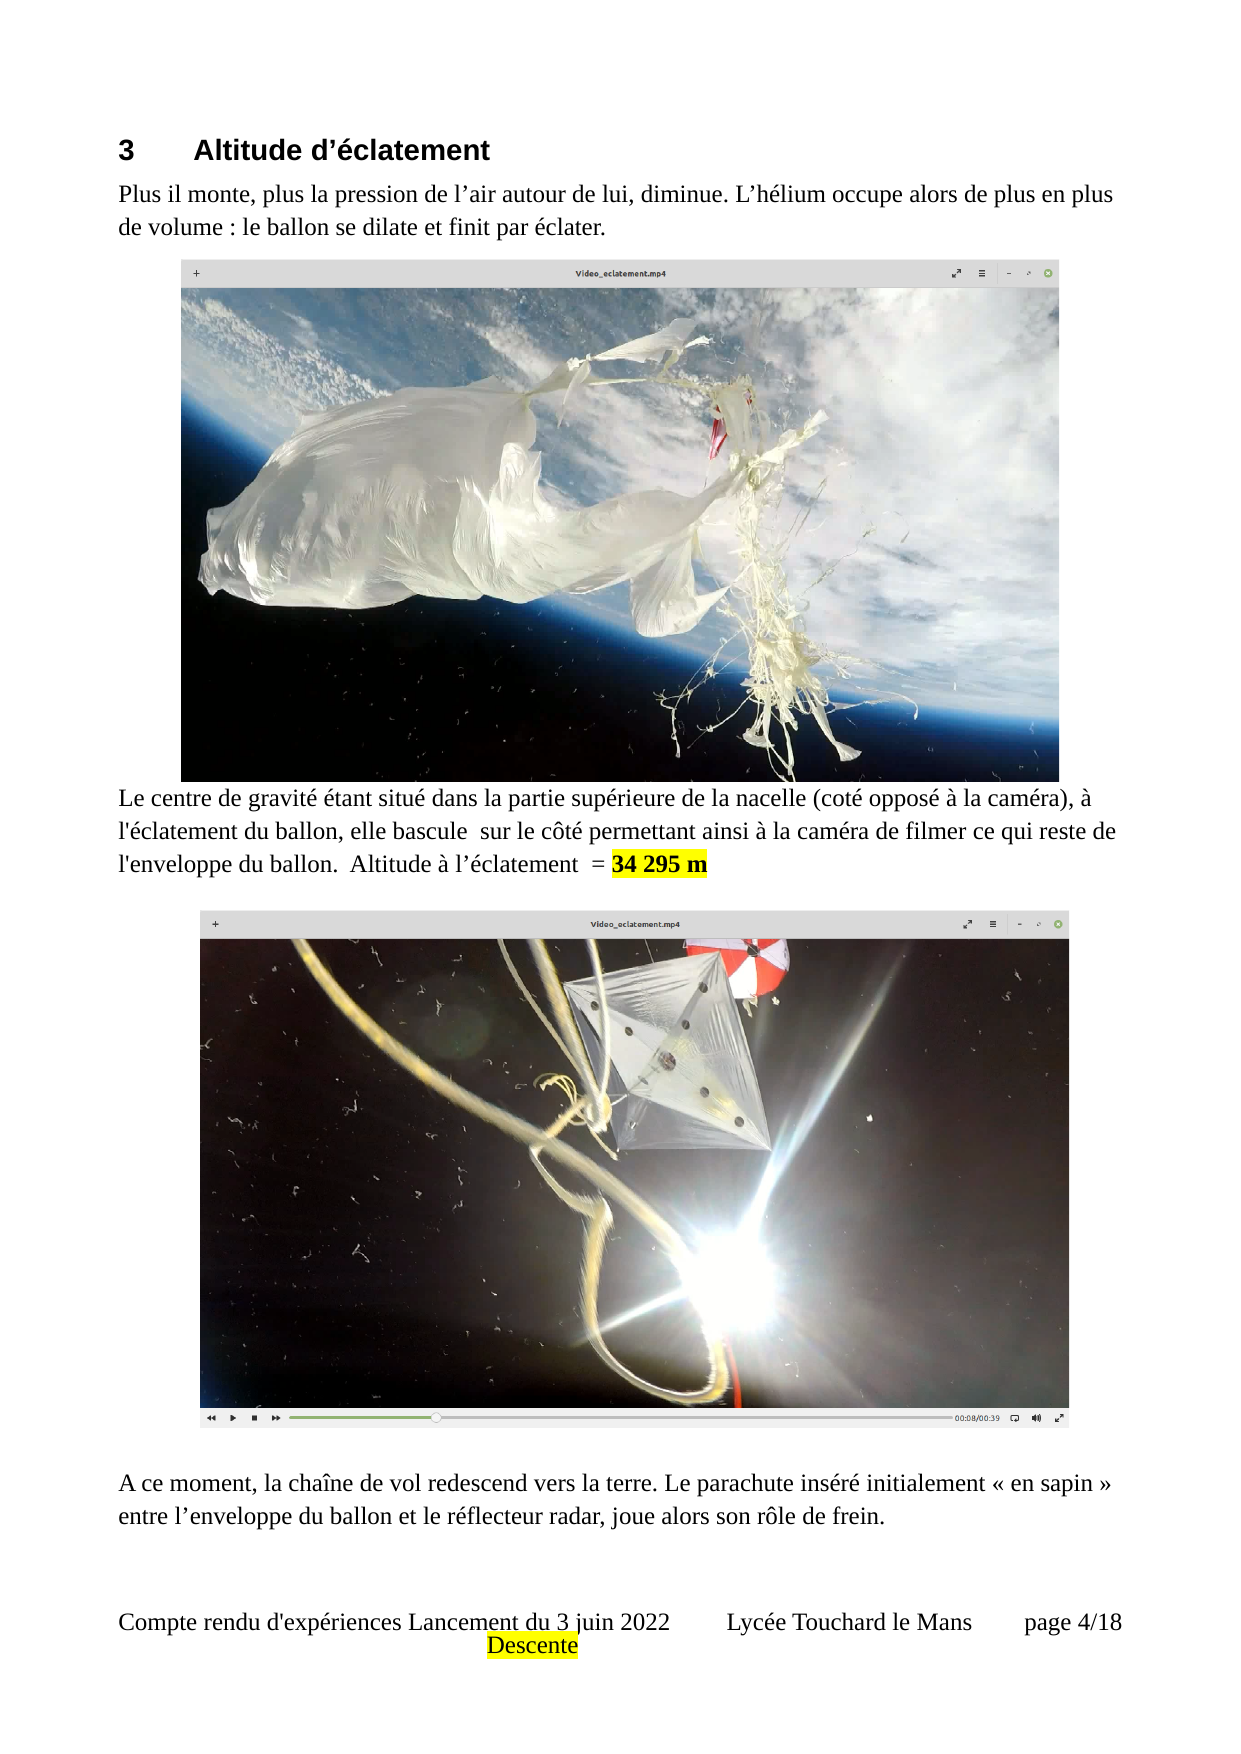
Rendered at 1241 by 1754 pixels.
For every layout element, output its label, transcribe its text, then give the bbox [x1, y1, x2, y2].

picture [200, 910, 1070, 1428]
picture [181, 259, 1060, 782]
subtitle Altitude d’éclatement [118, 133, 1122, 166]
text Plus il monte, plus la pression de l’air autour de lui, diminue. L’hélium occupe alors de plus en plus de volume : le ballon se dilate et finit par éclater. [118, 179, 1122, 241]
text A ce moment, la chaîne de vol redescend vers la terre. Le parachute inséré initialement « en sapin » entre l’enveloppe du ballon et le réflecteur radar, joue alors son rôle de frein. [118, 1468, 1122, 1530]
text Le centre de gravité étant situé dans la partie supérieure de la nacelle (coté opposé à la caméra), à l'éclatement du ballon, elle bascule sur le côté permettant ainsi à la caméra de filmer ce qui reste de l'enveloppe du ballon. Altitude à l’éclatement = 34 295 m [118, 783, 1122, 878]
